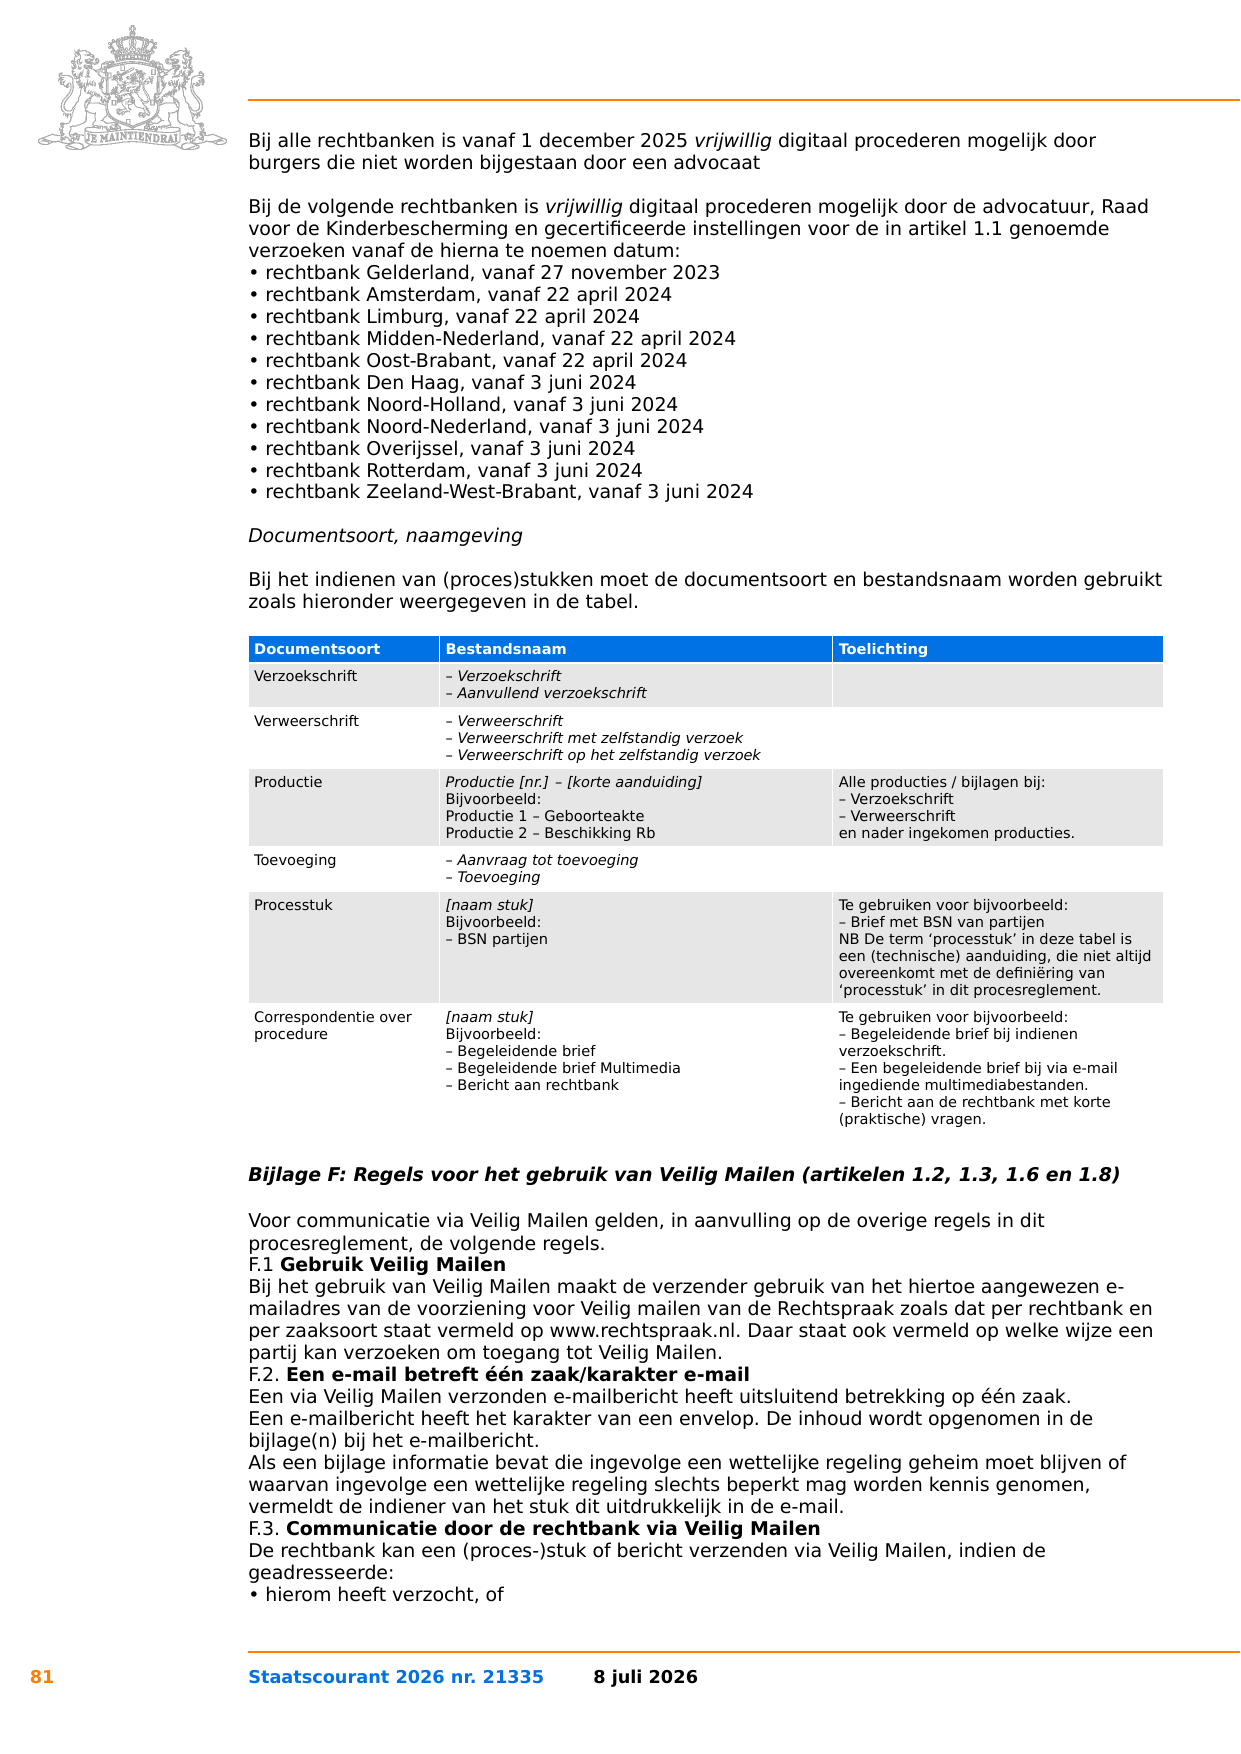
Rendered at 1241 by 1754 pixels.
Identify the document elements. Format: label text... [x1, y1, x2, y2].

table_cell Te gebruiken voor bijvoorbeeld: – Begeleidende brief bij indienen verzoekschrift. – Een begeleidende brief bij via e-mail ingediende multimediabestanden. – Bericht aan de rechtbank met korte (praktische) vragen. [833, 1004, 1163, 1132]
text Voor communicatie via Veilig Mailen gelden, in aanvulling op de overige regels in dit procesreglement, de volgende regels. [248, 1210, 1163, 1254]
text • rechtbank Limburg, vanaf 22 april 2024 [248, 306, 1163, 328]
text • rechtbank Noord-Holland, vanaf 3 juni 2024 [248, 393, 1163, 416]
text Een e-mailbericht heeft het karakter van een envelop. De inhoud wordt opgenomen in de bijlage(n) bij het e-mailbericht. [248, 1408, 1163, 1452]
text • rechtbank Den Haag, vanaf 3 juni 2024 [248, 372, 1163, 393]
text Bij het gebruik van Veilig Mailen maakt de verzender gebruik van het hiertoe aangewezen e-mailadres van de voorziening voor Veilig mailen van de Rechtspraak zoals dat per rechtbank en per zaaksoort staat vermeld op www.rechtspraak.nl. Daar staat ook vermeld op welke wijze een partij kan verzoeken om toegang tot Veilig Mailen. [248, 1276, 1163, 1364]
picture [38, 25, 227, 150]
text Een via Veilig Mailen verzonden e-mailbericht heeft uitsluitend betrekking op één zaak. [248, 1386, 1163, 1408]
table_header Bestandsnaam [440, 636, 832, 662]
text • rechtbank Amsterdam, vanaf 22 april 2024 [248, 284, 1163, 306]
table_cell Productie [nr.] – [korte aanduiding] Bijvoorbeeld: Productie 1 – Geboorteakte Productie 2 – Beschikking Rb [440, 769, 832, 846]
table_cell Alle producties / bijlagen bij: – Verzoekschrift – Verweerschrift en nader ingekomen producties. [833, 769, 1163, 846]
text Als een bijlage informatie bevat die ingevolge een wettelijke regeling geheim moet blijven of waarvan ingevolge een wettelijke regeling slechts beperkt mag worden kennis genomen, vermeldt de indiener van het stuk dit uitdrukkelijk in de e-mail. [248, 1452, 1163, 1518]
text • hierom heeft verzocht, of [248, 1584, 1163, 1606]
table_cell Processtuk [249, 892, 439, 1003]
table_cell – Aanvraag tot toevoeging – Toevoeging [440, 848, 832, 891]
text • rechtbank Noord-Nederland, vanaf 3 juni 2024 [248, 416, 1163, 437]
text • rechtbank Midden-Nederland, vanaf 22 april 2024 [248, 328, 1163, 349]
text • rechtbank Overijssel, vanaf 3 juni 2024 [248, 437, 1163, 459]
text Bij het indienen van (proces)stukken moet de documentsoort en bestandsnaam worden gebruikt zoals hieronder weergegeven in de tabel. [248, 569, 1163, 613]
table_cell Verzoekschrift [249, 664, 439, 707]
text • rechtbank Rotterdam, vanaf 3 juni 2024 [248, 459, 1163, 481]
text F.3. Communicatie door de rechtbank via Veilig Mailen [248, 1518, 1163, 1540]
table_cell Productie [249, 769, 439, 846]
text Bij de volgende rechtbanken is vrijwillig digitaal procederen mogelijk door de advocatuur, Raad voor de Kinderbescherming en gecertificeerde instellingen voor de in artikel 1.1 genoemde verzoeken vanaf de hierna te noemen datum: [248, 196, 1163, 262]
table_cell – Verweerschrift – Verweerschrift met zelfstandig verzoek – Verweerschrift op het zelfstandig verzoek [440, 708, 832, 768]
table_cell Toevoeging [249, 848, 439, 891]
subtitle Documentsoort, naamgeving [248, 525, 1163, 547]
table_cell [naam stuk] Bijvoorbeeld: – Begeleidende brief – Begeleidende brief Multimedia – Bericht aan rechtbank [440, 1004, 832, 1132]
text De rechtbank kan een (proces-)stuk of bericht verzenden via Veilig Mailen, indien de geadresseerde: [248, 1540, 1163, 1584]
text • rechtbank Zeeland-West-Brabant, vanaf 3 juni 2024 [248, 481, 1163, 503]
text • rechtbank Gelderland, vanaf 27 november 2023 [248, 262, 1163, 284]
text F.1 Gebruik Veilig Mailen [248, 1254, 1163, 1276]
table_header Toelichting [833, 636, 1163, 662]
text Bij alle rechtbanken is vanaf 1 december 2025 vrijwillig digitaal procederen mogelijk door burgers die niet worden bijgestaan door een advocaat [248, 130, 1163, 174]
table_cell Verweerschrift [249, 708, 439, 768]
table_cell Te gebruiken voor bijvoorbeeld: – Brief met BSN van partijen NB De term ‘processtuk’ in deze tabel is een (technische) aanduiding, die niet altijd overeenkomt met de definiëring van ‘processtuk’ in dit procesreglement. [833, 892, 1163, 1003]
table_cell [833, 708, 1163, 768]
subtitle Bijlage F: Regels voor het gebruik van Veilig Mailen (artikelen 1.2, 1.3, 1.6 en 1.8) [248, 1163, 1163, 1185]
table_header Documentsoort [249, 636, 439, 662]
text • rechtbank Oost-Brabant, vanaf 22 april 2024 [248, 349, 1163, 372]
table_cell – Verzoekschrift – Aanvullend verzoekschrift [440, 664, 832, 707]
table_cell [833, 848, 1163, 891]
table_cell Correspondentie over procedure [249, 1004, 439, 1132]
text F.2. Een e-mail betreft één zaak/karakter e-mail [248, 1364, 1163, 1386]
table_cell [833, 664, 1163, 707]
table_cell [naam stuk] Bijvoorbeeld: – BSN partijen [440, 892, 832, 1003]
